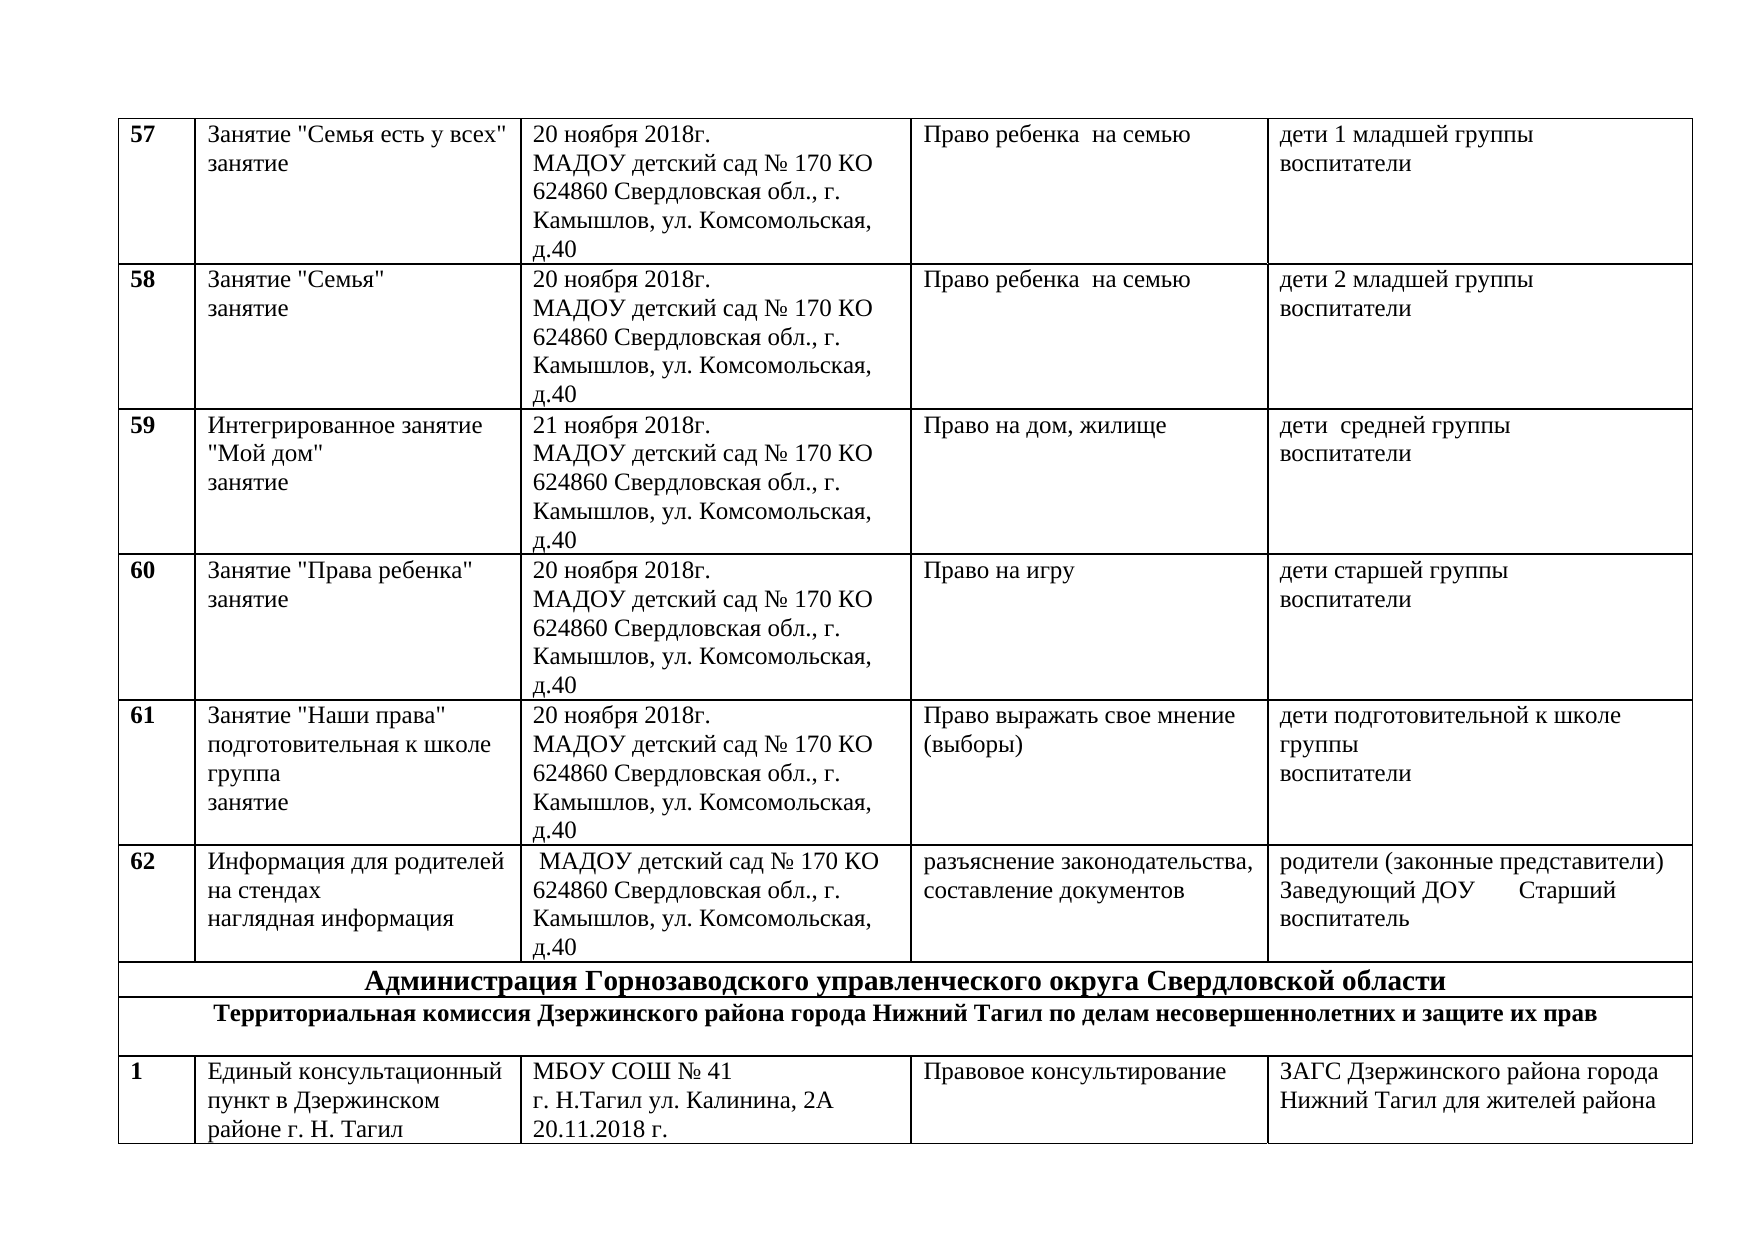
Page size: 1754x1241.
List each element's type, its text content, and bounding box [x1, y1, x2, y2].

table_cell 59 [119, 410, 194, 553]
table_cell дети подготовительной к школе группы воспитатели [1269, 701, 1692, 844]
table_cell Право выражать свое мнение (выборы) [912, 701, 1267, 844]
table_cell ЗАГС Дзержинского района города Нижний Тагил для жителей района [1269, 1057, 1692, 1143]
table_cell 20 ноября 2018г. МАДОУ детский сад № 170 КО 624860 Свердловская обл., г. Камышлов, ул. Комсомольская, д.40 [522, 555, 910, 699]
table_cell Занятие "Семья есть у всех" занятие [196, 119, 520, 263]
table_cell дети старшей группы воспитатели [1269, 555, 1692, 699]
table_cell Право ребенка на семью [912, 119, 1267, 263]
table_cell Территориальная комиссия Дзержинского района города Нижний Тагил по делам несовершеннолетних и защите их прав [119, 998, 1692, 1055]
table_cell дети 1 младшей группы воспитатели [1269, 119, 1692, 263]
table_cell родители (законные представители) Заведующий ДОУ Старший воспитатель [1269, 846, 1692, 961]
table_cell дети средней группы воспитатели [1269, 410, 1692, 553]
table_cell 60 [119, 555, 194, 699]
table_cell 57 [119, 119, 194, 263]
table_cell Информация для родителей на стендах наглядная информация [196, 846, 520, 961]
table_cell Право на игру [912, 555, 1267, 699]
table_cell разъяснение законодательства, составление документов [912, 846, 1267, 961]
table_cell 62 [119, 846, 194, 961]
table_cell Единый консультационный пункт в Дзержинском районе г. Н. Тагил [196, 1057, 520, 1143]
table_cell Интегрированное занятие "Мой дом" занятие [196, 410, 520, 553]
table_cell дети 2 младшей группы воспитатели [1269, 265, 1692, 408]
table_cell 58 [119, 265, 194, 408]
table_cell 20 ноября 2018г. МАДОУ детский сад № 170 КО 624860 Свердловская обл., г. Камышлов, ул. Комсомольская, д.40 [522, 119, 910, 263]
table_cell 20 ноября 2018г. МАДОУ детский сад № 170 КО 624860 Свердловская обл., г. Камышлов, ул. Комсомольская, д.40 [522, 265, 910, 408]
table_cell МБОУ СОШ № 41 г. Н.Тагил ул. Калинина, 2А 20.11.2018 г. [522, 1057, 910, 1143]
table_cell Занятие "Наши права" подготовительная к школе группа занятие [196, 701, 520, 844]
table_cell Занятие "Семья" занятие [196, 265, 520, 408]
table_cell 1 [119, 1057, 194, 1143]
table_cell Право на дом, жилище [912, 410, 1267, 553]
table_cell 20 ноября 2018г. МАДОУ детский сад № 170 КО 624860 Свердловская обл., г. Камышлов, ул. Комсомольская, д.40 [522, 701, 910, 844]
table_cell 61 [119, 701, 194, 844]
table_cell Правовое консультирование [912, 1057, 1267, 1143]
table_cell Администрация Горнозаводского управленческого округа Свердловской области [119, 963, 1692, 996]
table_cell Занятие "Права ребенка" занятие [196, 555, 520, 699]
table_cell Право ребенка на семью [912, 265, 1267, 408]
table_cell 21 ноября 2018г. МАДОУ детский сад № 170 КО 624860 Свердловская обл., г. Камышлов, ул. Комсомольская, д.40 [522, 410, 910, 553]
table_cell МАДОУ детский сад № 170 КО 624860 Свердловская обл., г. Камышлов, ул. Комсомольская, д.40 [522, 846, 910, 961]
